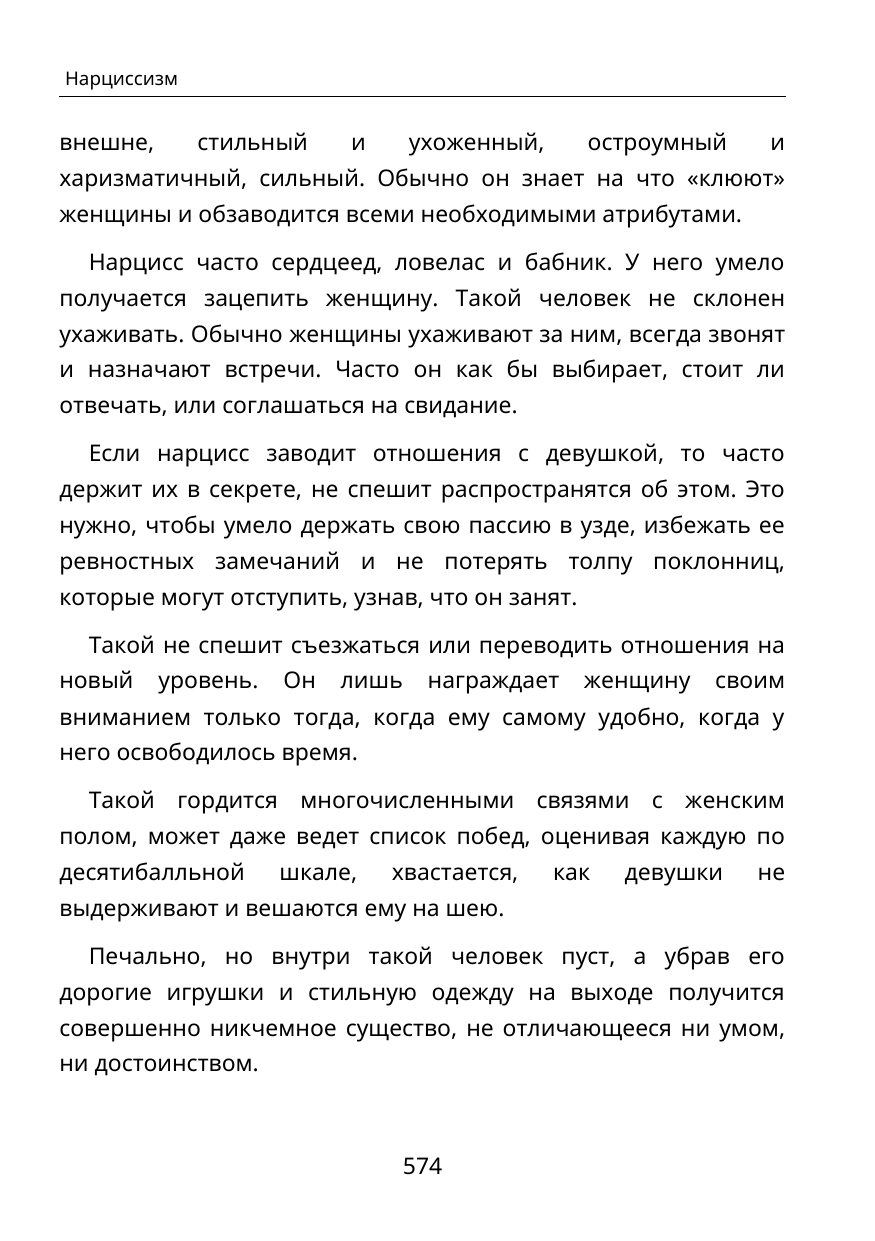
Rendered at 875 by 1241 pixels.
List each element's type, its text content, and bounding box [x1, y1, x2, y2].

text внешне, стильный и ухоженный, остроумный и харизматичный, сильный. Обычно он знает на что «клюют» женщины и обзаводится всеми необходимыми атрибутами. [59, 126, 786, 229]
text Такой гордится многочисленными связями с женским полом, может даже ведет список побед, оценивая каждую по десятибалльной шкале, хвастается, как девушки не выдерживают и вешаются ему на шею. [59, 784, 786, 923]
text Если нарцисс заводит отношения с девушкой, то часто держит их в секрете, не спешит распространятся об этом. Это нужно, чтобы умело держать свою пассию в узде, избежать ее ревностных замечаний и не потерять толпу поклонниц, которые могут отступить, узнав, что он занят. [59, 437, 786, 612]
text Нарцисс часто сердцеед, ловелас и бабник. У него умело получается зацепить женщину. Такой человек не склонен ухаживать. Обычно женщины ухаживают за ним, всегда звонят и назначают встречи. Часто он как бы выбирает, стоит ли отвечать, или соглашаться на свидание. [59, 246, 786, 421]
text Такой не спешит съезжаться или переводить отношения на новый уровень. Он лишь награждает женщину своим вниманием только тогда, когда ему самому удобно, когда у него освободилось время. [59, 628, 786, 768]
text Печально, но внутри такой человек пуст, а убрав его дорогие игрушки и стильную одежду на выходе получится совершенно никчемное существо, не отличающееся ни умом, ни достоинством. [59, 939, 786, 1079]
